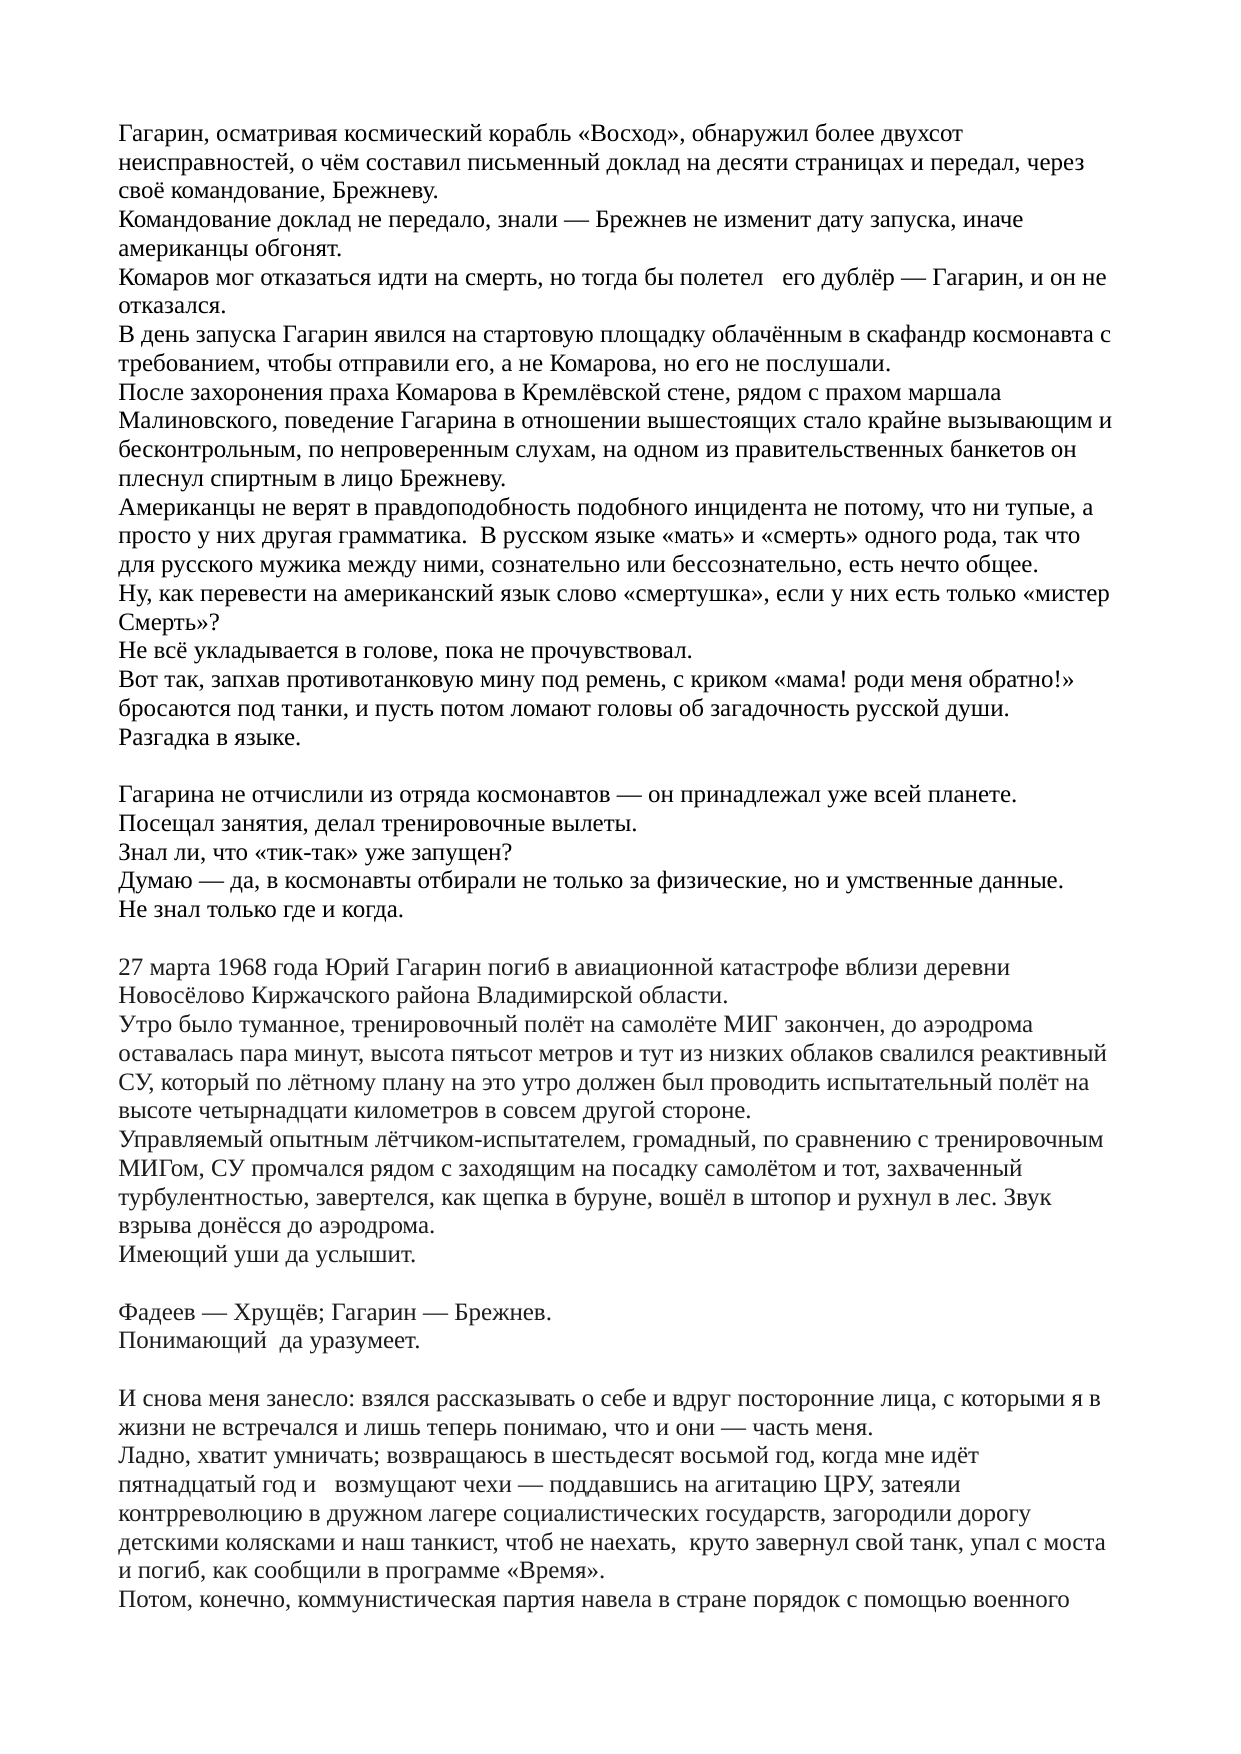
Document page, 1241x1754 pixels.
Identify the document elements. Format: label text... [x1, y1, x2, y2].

text Знал ли, что «тик-так» уже запущен? [118, 837, 1122, 866]
text 27 марта 1968 года Юрий Гагарин погиб в авиационной катастрофе вблизи деревни Новосёлово Киржачского района Владимирской области. [118, 952, 1122, 1009]
text Фадеев — Хрущёв; Гагарин — Брежнев. [118, 1297, 1122, 1326]
text После захоронения праха Комарова в Кремлёвской стене, рядом с прахом маршала Малиновского, поведение Гагарина в отношении вышестоящих стало крайне вызывающим и бесконтрольным, по непроверенным слухам, на одном из правительственных банкетов он плеснул спиртным в лицо Брежневу. [118, 377, 1122, 492]
text И снова меня занесло: взялся рассказывать о себе и вдруг посторонние лица, с которыми я в жизни не встречался и лишь теперь понимаю, что и они — часть меня. [118, 1383, 1122, 1441]
text Управляемый опытным лётчиком-испытателем, громадный, по сравнению с тренировочным МИГом, СУ промчался рядом с заходящим на посадку самолётом и тот, захваченный турбулентностью, завертелся, как щепка в буруне, вошёл в штопор и рухнул в лес. Звук взрыва донёсся до аэродрома. [118, 1124, 1122, 1239]
text Комаров мог отказаться идти на смерть, но тогда бы полетел его дублёр — Гагарин, и он не отказался. [118, 262, 1122, 319]
text Имеющий уши да услышит. [118, 1239, 1122, 1268]
text Гагарин, осматривая космический корабль «Восход», обнаружил более двухсот неисправностей, о чём составил письменный доклад на десяти страницах и передал, через своё командование, Брежневу. [118, 118, 1122, 204]
text Ладно, хватит умничать; возвращаюсь в шестьдесят восьмой год, когда мне идёт пятнадцатый год и возмущают чехи — поддавшись на агитацию ЦРУ, затеяли контрреволюцию в дружном лагере социалистических государств, загородили дорогу детскими колясками и наш танкист, чтоб не наехать, круто завернул свой танк, упал с моста и погиб, как сообщили в программе «Время». [118, 1441, 1122, 1584]
text Командование доклад не передало, знали — Брежнев не изменит дату запуска, иначе американцы обгонят. [118, 204, 1122, 262]
text Посещал занятия, делал тренировочные вылеты. [118, 808, 1122, 837]
text Разгадка в языке. [118, 722, 1122, 751]
text В день запуска Гагарин явился на стартовую площадку облачённым в скафандр космонавта с требованием, чтобы отправили его, а не Комарова, но его не послушали. [118, 319, 1122, 377]
text Потом, конечно, коммунистическая партия навела в стране порядок с помощью военного [118, 1584, 1122, 1613]
text Американцы не верят в правдоподобность подобного инцидента не потому, что ни тупые, а просто у них другая грамматика. В русском языке «мать» и «смерть» одного рода, так что для русского мужика между ними, сознательно или бессознательно, есть нечто общее. [118, 492, 1122, 578]
text Утро было туманное, тренировочный полёт на самолёте МИГ закончен, до аэродрома оставалась пара минут, высота пятьсот метров и тут из низких облаков свалился реактивный СУ, который по лётному плану на это утро должен был проводить испытательный полёт на высоте четырнадцати километров в совсем другой стороне. [118, 1009, 1122, 1124]
text Понимающий да уразумеет. [118, 1326, 1122, 1354]
text Не всё укладывается в голове, пока не прочувствовал. [118, 636, 1122, 664]
text Не знал только где и когда. [118, 894, 1122, 923]
text Думаю — да, в космонавты отбирали не только за физические, но и умственные данные. [118, 866, 1122, 894]
text Ну, как перевести на американский язык слово «смертушка», если у них есть только «мистер Смерть»? [118, 578, 1122, 636]
text Вот так, запхав противотанковую мину под ремень, с криком «мама! роди меня обратно!» бросаются под танки, и пусть потом ломают головы об загадочность русской души. [118, 664, 1122, 722]
text Гагарина не отчислили из отряда космонавтов — он принадлежал уже всей планете. [118, 779, 1122, 808]
